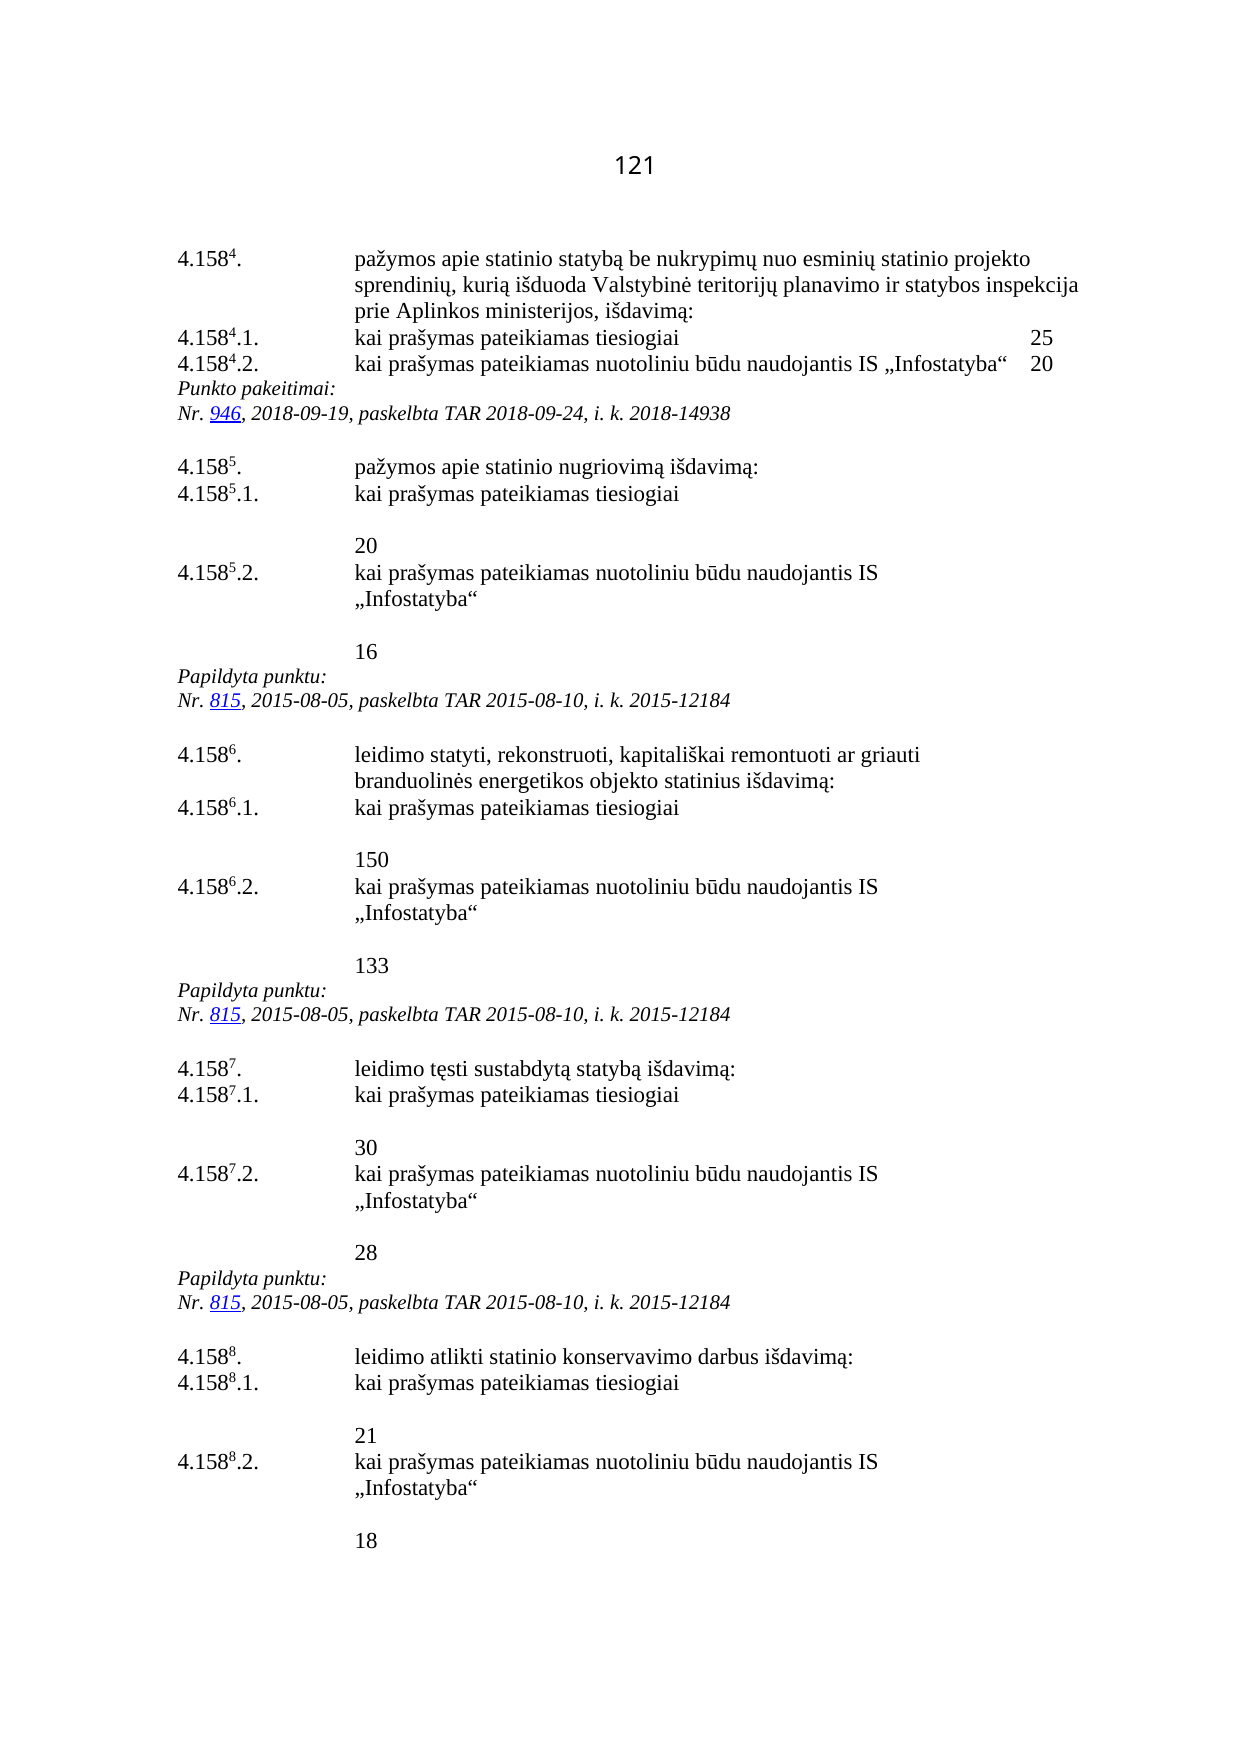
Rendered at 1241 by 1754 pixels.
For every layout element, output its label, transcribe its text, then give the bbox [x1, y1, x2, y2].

text 4.1587.2. kai prašymas pateikiamas nuotoliniu būdu naudojantis IS [177, 1160, 945, 1187]
text 4.1588.2. kai prašymas pateikiamas nuotoliniu būdu naudojantis IS [177, 1448, 945, 1474]
text 4.1584.2. kai prašymas pateikiamas nuotoliniu būdu naudojantis IS „Infostatyba“ 20 [177, 350, 1093, 376]
text Nr. 815, 2015-08-05, paskelbta TAR 2015-08-10, i. k. 2015-12184 [177, 1290, 1093, 1314]
text Punkto pakeitimai: [177, 376, 1093, 400]
text 4.1586. leidimo statyti, rekonstruoti, kapitališkai remontuoti ar griauti [177, 741, 945, 767]
text 4.1585.1. kai prašymas pateikiamas tiesiogiai 20 [177, 479, 945, 559]
text 4.1588. leidimo atlikti statinio konservavimo darbus išdavimą: [177, 1343, 945, 1369]
text 4.1587. leidimo tęsti sustabdytą statybą išdavimą: [177, 1055, 945, 1081]
text Nr. 946, 2018-09-19, paskelbta TAR 2018-09-24, i. k. 2018-14938 [177, 400, 1093, 424]
text „Infostatyba“ 133 [354, 899, 945, 978]
text Papildyta punktu: [177, 978, 1093, 1002]
text 4.1585.2. kai prašymas pateikiamas nuotoliniu būdu naudojantis IS [177, 559, 945, 585]
text 4.1586.1. kai prašymas pateikiamas tiesiogiai 150 [177, 794, 945, 873]
text Nr. 815, 2015-08-05, paskelbta TAR 2015-08-10, i. k. 2015-12184 [177, 688, 1093, 712]
text 4.1588.1. kai prašymas pateikiamas tiesiogiai 21 [177, 1369, 945, 1448]
text Nr. 815, 2015-08-05, paskelbta TAR 2015-08-10, i. k. 2015-12184 [177, 1002, 1093, 1026]
text „Infostatyba“ 28 [354, 1187, 945, 1266]
text „Infostatyba“ 16 [354, 585, 945, 664]
text 4.1584.1. kai prašymas pateikiamas tiesiogiai 25 [177, 324, 1093, 350]
text Papildyta punktu: [177, 664, 1093, 688]
text 4.1585. pažymos apie statinio nugriovimą išdavimą: [177, 453, 945, 479]
text „Infostatyba“ 18 [354, 1474, 945, 1553]
text 4.1586.2. kai prašymas pateikiamas nuotoliniu būdu naudojantis IS [177, 873, 945, 899]
text Papildyta punktu: [177, 1266, 1093, 1290]
text 4.1584. pažymos apie statinio statybą be nukrypimų nuo esminių statinio projekto sprendinių, kurią išduoda Valstybinė teritorijų planavimo ir statybos inspekcija prie Aplinkos ministerijos, išdavimą: [177, 244, 1093, 324]
text branduolinės energetikos objekto statinius išdavimą: [354, 767, 945, 794]
text 4.1587.1. kai prašymas pateikiamas tiesiogiai 30 [177, 1081, 945, 1160]
